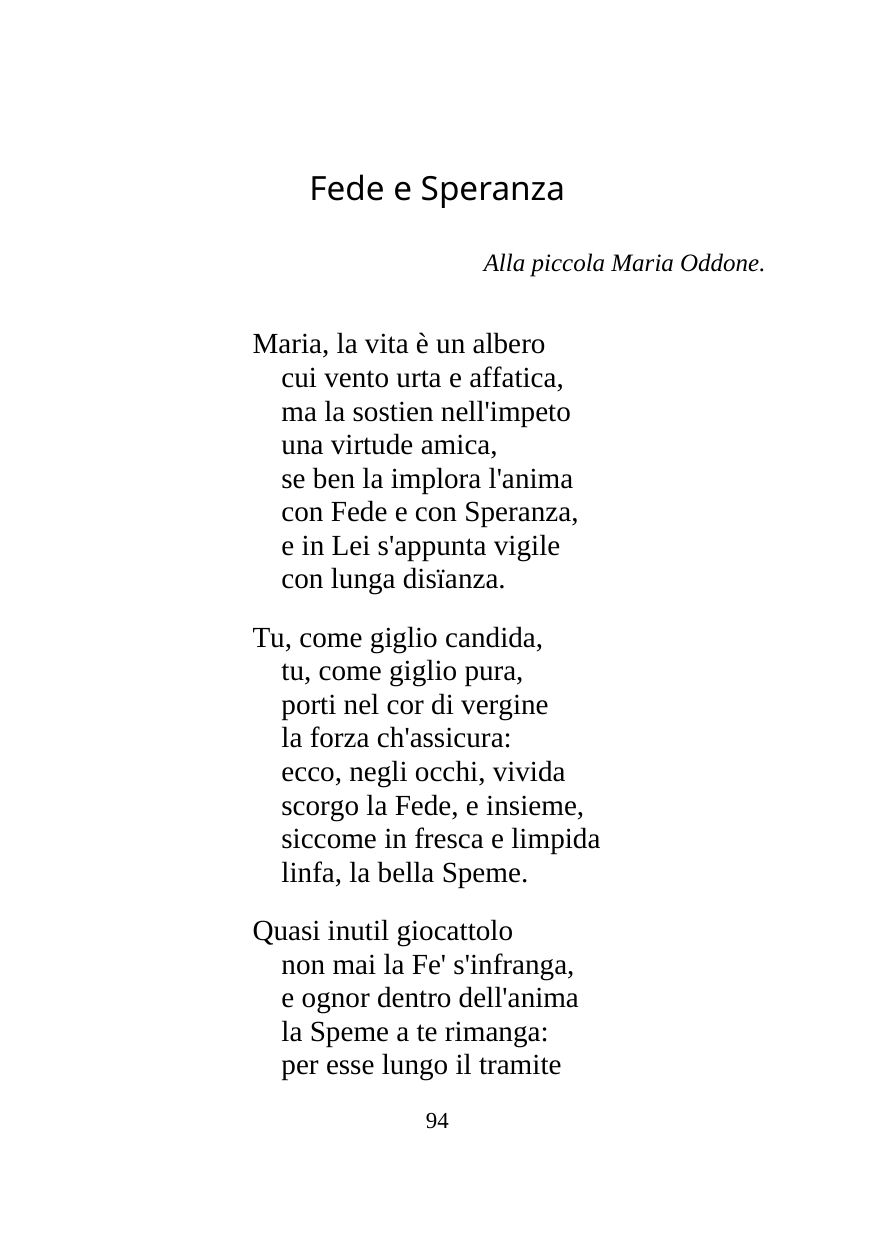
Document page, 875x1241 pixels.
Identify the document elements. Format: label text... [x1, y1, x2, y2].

text Tu, come giglio candida, tu, come giglio pura, porti nel cor di vergine la forza ch'assicura: ecco, negli occhi, vivida scorgo la Fede, e insieme, siccome in fresca e limpida linfa, la bella Speme. [252, 620, 768, 888]
subtitle Fede e Speranza [106, 165, 768, 210]
text Alla piccola Maria Oddone. [106, 248, 768, 277]
text Maria, la vita è un albero cui vento urta e affatica, ma la sostien nell'impeto una virtude amica, se ben la implora l'anima con Fede e con Speranza, e in Lei s'appunta vigile con lunga disïanza. [252, 327, 768, 595]
text Quasi inutil giocattolo non mai la Fe' s'infranga, e ognor dentro dell'anima la Speme a te rimanga: per esse lungo il tramite [252, 913, 768, 1081]
